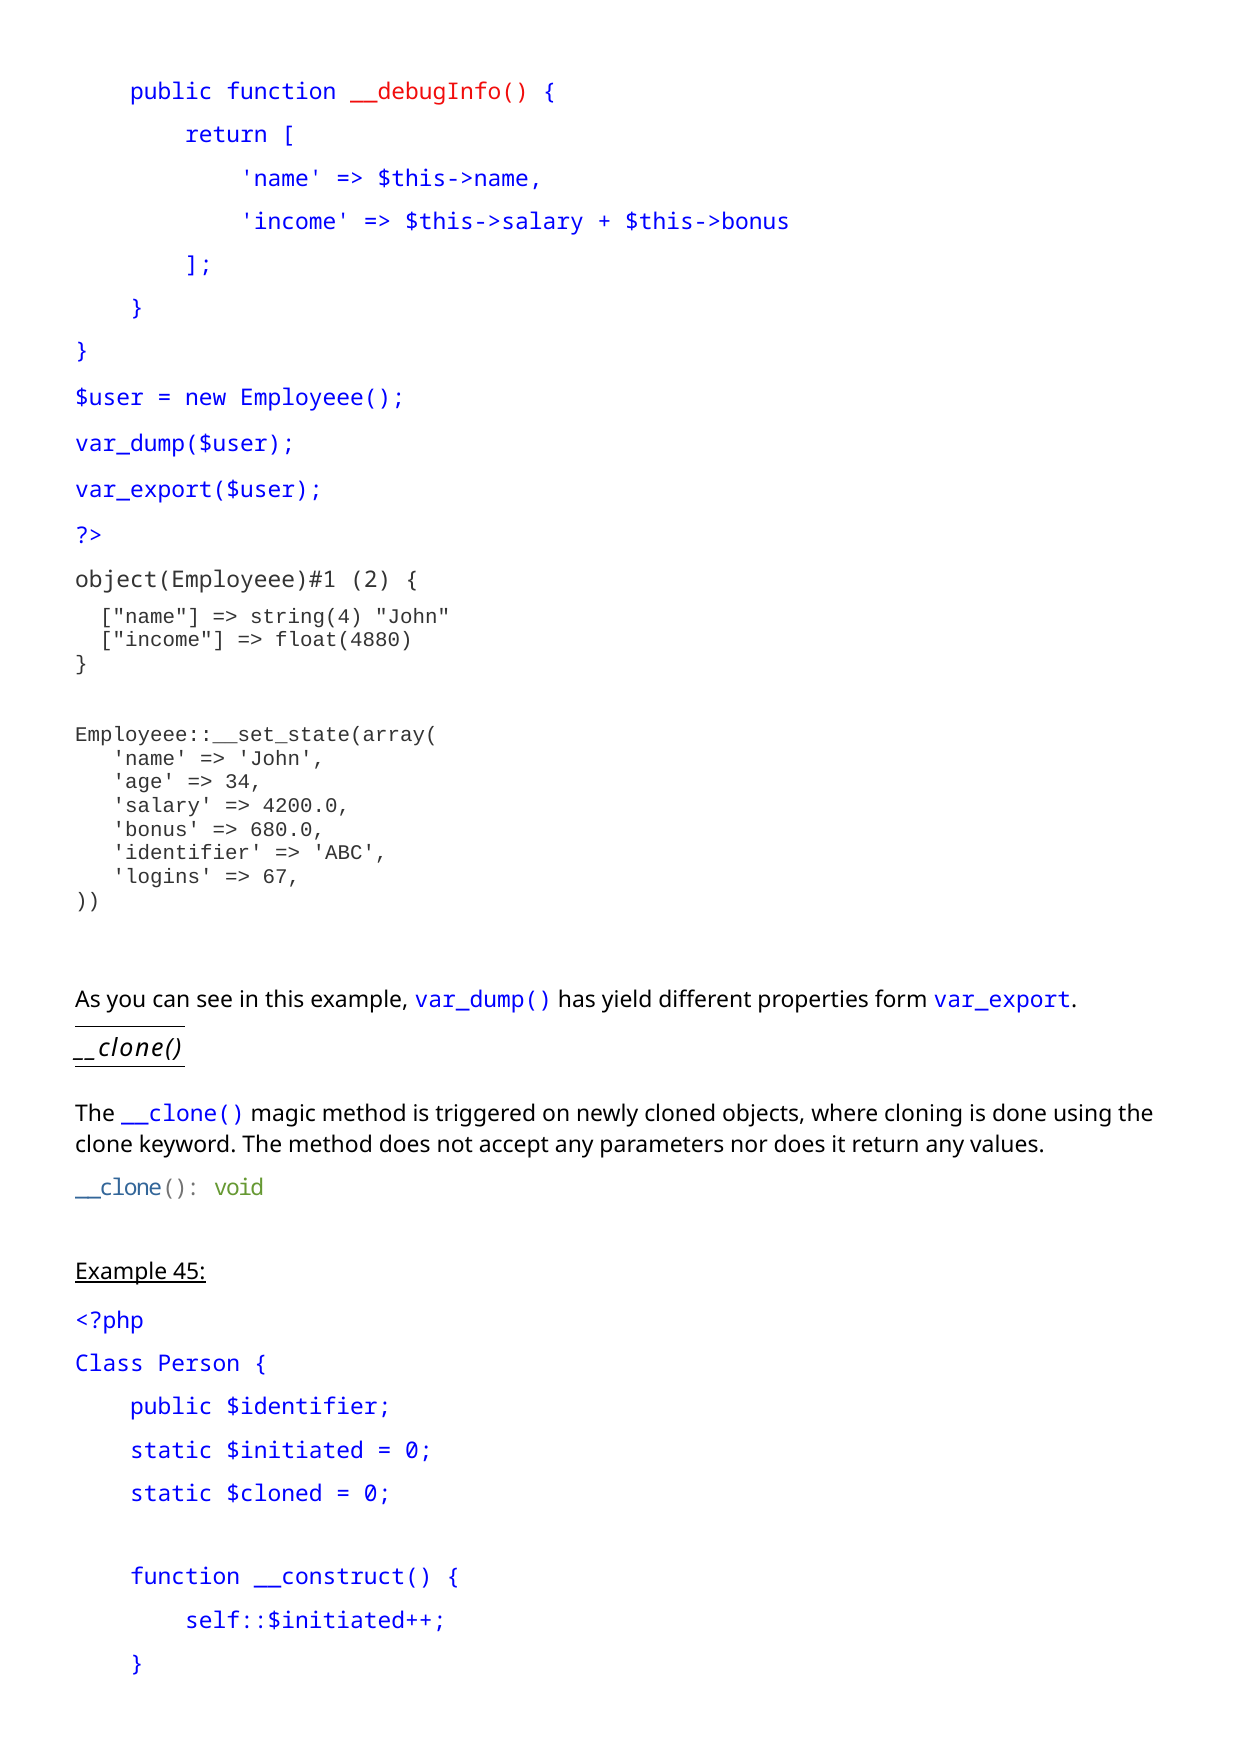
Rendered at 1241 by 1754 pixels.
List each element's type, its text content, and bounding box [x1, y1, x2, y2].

text Class Person { [75, 1347, 1166, 1378]
text public $identifier; [75, 1390, 1166, 1422]
text 'logins' => 67, [75, 866, 1166, 889]
text ]; [75, 248, 1166, 279]
text ?> [75, 519, 1166, 551]
text static $cloned = 0; [75, 1477, 1166, 1508]
text var_export($user); [75, 473, 1166, 504]
text 'income' => $this->salary + $this->bonus [75, 205, 1166, 236]
text object(Employeee)#1 (2) { [75, 563, 1166, 594]
text )) [75, 889, 1166, 913]
text } [75, 334, 1166, 366]
text Employeee::__set_state(array( [75, 724, 1166, 748]
text } [75, 291, 1166, 322]
text var_dump($user); [75, 427, 1166, 458]
text 'name' => $this->name, [75, 161, 1166, 193]
text 'salary' => 4200.0, [75, 795, 1166, 819]
text 'bonus' => 680.0, [75, 819, 1166, 842]
text function __construct() { [75, 1560, 1166, 1592]
text As you can see in this example, var_dump() has yield different properties form var_export. [75, 983, 1166, 1014]
text } [75, 653, 1166, 677]
text <?php [75, 1304, 1166, 1335]
text __clone(): void [75, 1171, 1166, 1202]
text static $initiated = 0; [75, 1433, 1166, 1465]
text return [ [75, 118, 1166, 149]
text $user = new Employeee(); [75, 381, 1166, 412]
text 'name' => 'John', [75, 748, 1166, 771]
text Example 45: [75, 1254, 1166, 1286]
text } [75, 1647, 1166, 1678]
text ["name"] => string(4) "John" [75, 606, 1166, 629]
text ["income"] => float(4880) [75, 629, 1166, 653]
text __clone() [75, 1026, 1166, 1067]
text 'age' => 34, [75, 771, 1166, 795]
text The __clone() magic method is triggered on newly cloned objects, where cloning is done using the clone keyword. The method does not accept any parameters nor does it return any values. [75, 1097, 1166, 1159]
text self::$initiated++; [75, 1603, 1166, 1635]
text 'identifier' => 'ABC', [75, 842, 1166, 866]
text public function __debugInfo() { [75, 75, 1166, 106]
